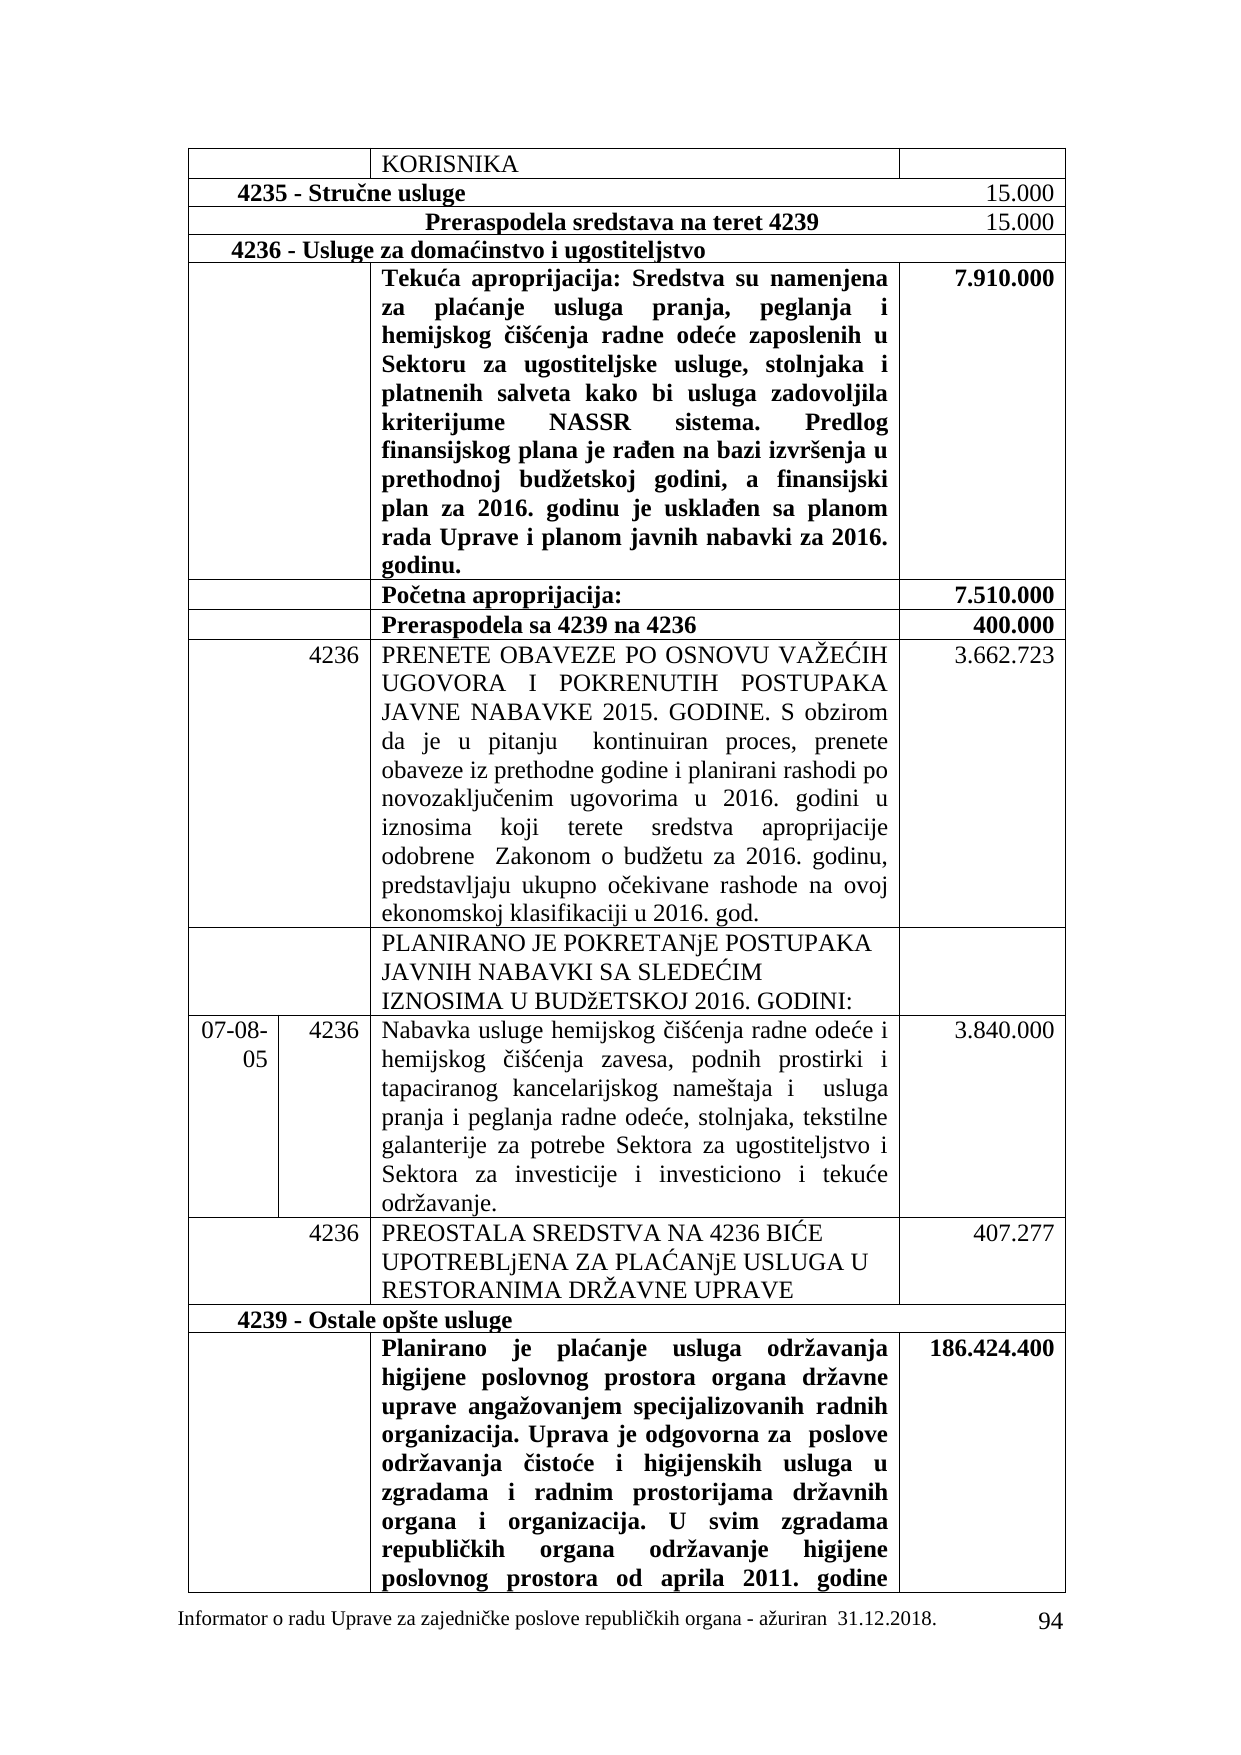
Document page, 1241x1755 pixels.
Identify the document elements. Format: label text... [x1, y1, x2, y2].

table_cell [900, 928, 1065, 1014]
table_cell 4239 - Ostale opšte usluge [189, 1305, 1065, 1332]
table_cell 4236 [279, 1016, 370, 1217]
table_cell KORISNIKA [371, 149, 899, 177]
table_cell Preraspodela sa 4239 na 4236 [371, 610, 899, 639]
table_cell PREOSTALA SREDSTVA NA 4236 BIĆE UPOTREBLjENA ZA PLAĆANјE USLUGA U RESTORANIMA DRŽAVNE UPRAVE [371, 1218, 899, 1304]
table_cell 407.277 [900, 1218, 1065, 1304]
table_cell 4236 - Usluge za domaćinstvo i ugostitelјstvo [189, 235, 1065, 262]
table_cell 3.662.723 [900, 640, 1065, 927]
table_cell 186.424.400 [900, 1333, 1065, 1592]
table_cell [189, 580, 370, 609]
table_cell 7.510.000 [900, 580, 1065, 609]
table_cell Nabavka usluge hemijskog čišćenja radne odeće i hemijskog čišćenja zavesa, podnih prostirki i tapaciranog kancelarijskog nameštaja i usluga pranja i peglanja radne odeće, stolnjaka, tekstilne galanterije za potrebe Sektora za ugostitelјstvo i Sektora za investicije i investiciono i tekuće održavanje. [371, 1016, 899, 1217]
table_cell [189, 263, 370, 579]
table_cell PLANIRANO JE POKRETANјE POSTUPAKA JAVNIH NABAVKI SA SLEDEĆIM IZNOSIMA U BUDžETSKOJ 2016. GODINI: [371, 928, 899, 1014]
table_cell 3.840.000 [900, 1016, 1065, 1217]
table_cell Početna aproprijacija: [371, 580, 899, 609]
table_cell [900, 149, 1065, 177]
table_cell 07-08-05 [189, 1016, 278, 1217]
table_cell 4235 - Stručne usluge 15.000 [189, 179, 1065, 206]
table_cell [189, 928, 370, 1014]
table_cell [189, 149, 370, 177]
table_cell [189, 1333, 370, 1592]
table_cell 4236 [189, 1218, 370, 1304]
table_cell PRENETE OBAVEZE PO OSNOVU VAŽEĆIH UGOVORA I POKRENUTIH POSTUPAKA JAVNE NABAVKE 2015. GODINE. S obzirom da je u pitanju kontinuiran proces, prenete obaveze iz prethodne godine i planirani rashodi po novozaklјučenim ugovorima u 2016. godini u iznosima koji terete sredstva aproprijacije odobrene Zakonom o budžetu za 2016. godinu, predstavlјaju ukupno očekivane rashode na ovoj ekonomskoj klasifikaciji u 2016. god. [371, 640, 899, 927]
table_cell 7.910.000 [900, 263, 1065, 579]
table_cell [189, 610, 370, 639]
table_cell Tekuća aproprijacija: Sredstva su namenjena za plaćanje usluga pranja, peglanja i hemijskog čišćenja radne odeće zaposlenih u Sektoru za ugostitelјske usluge, stolnjaka i platnenih salveta kako bi usluga zadovolјila kriterijume NASSR sistema. Predlog finansijskog plana je rađen na bazi izvršenja u prethodnoj budžetskoj godini, a finansijski plan za 2016. godinu je usklađen sa planom rada Uprave i planom javnih nabavki za 2016. godinu. [371, 263, 899, 579]
table_cell Preraspodela sredstava na teret 4239 15.000 [189, 207, 1065, 234]
table_cell 4236 [189, 640, 370, 927]
table_cell 400.000 [900, 610, 1065, 639]
table_cell Planirano je plaćanje usluga održavanja higijene poslovnog prostora organa državne uprave angažovanjem specijalizovanih radnih organizacija. Uprava je odgovorna za poslove održavanja čistoće i higijenskih usluga u zgradama i radnim prostorijama državnih organa i organizacija. U svim zgradama republičkih organa održavanje higijene poslovnog prostora od aprila 2011. godine [371, 1333, 899, 1592]
